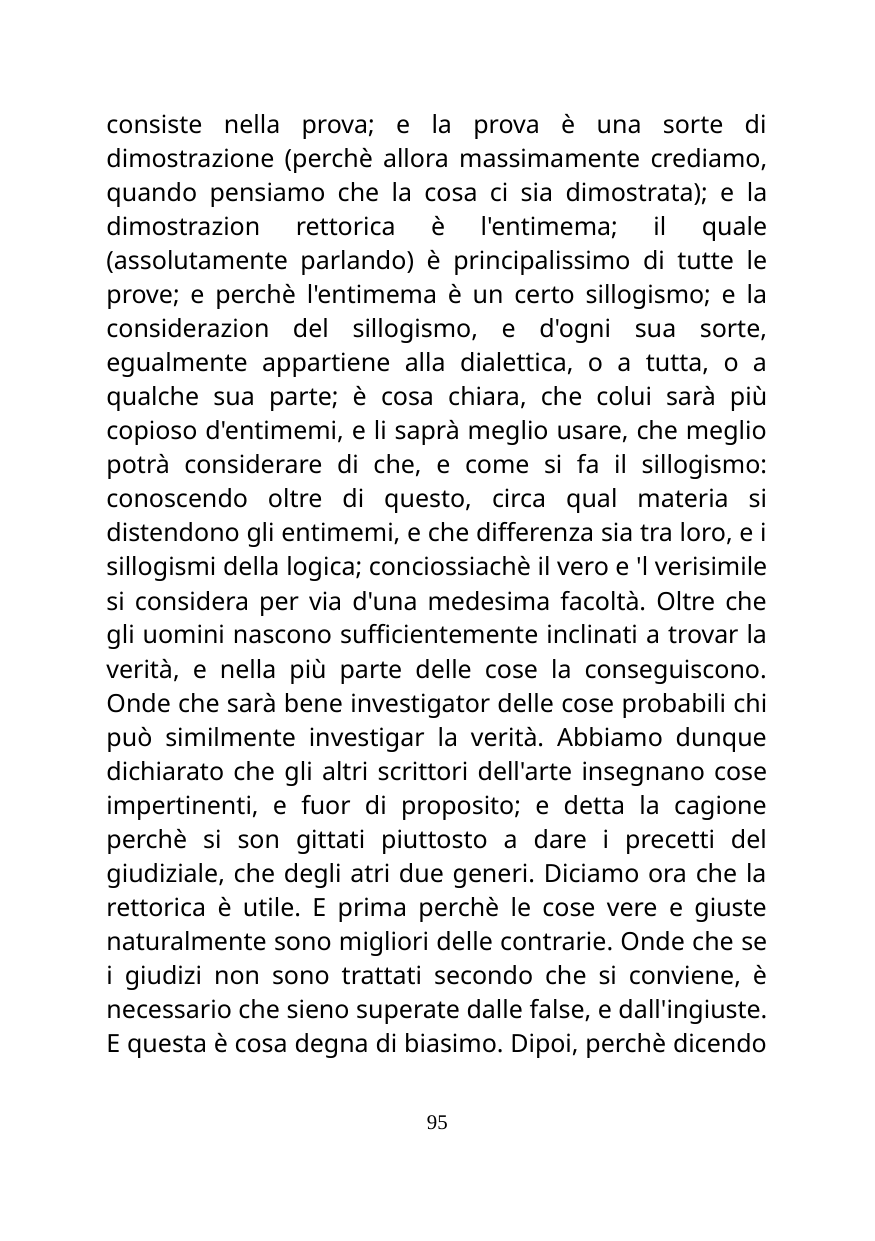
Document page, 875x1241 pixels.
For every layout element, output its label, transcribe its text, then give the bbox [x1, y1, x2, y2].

text consiste nella prova; e la prova è una sorte di dimostrazione (perchè allora massimamente crediamo, quando pensiamo che la cosa ci sia dimostrata); e la dimostrazion rettorica è l'entimema; il quale (assolutamente parlando) è principalissimo di tutte le prove; e perchè l'entimema è un certo sillogismo; e la considerazion del sillogismo, e d'ogni sua sorte, egualmente appartiene alla dialettica, o a tutta, o a qualche sua parte; è cosa chiara, che colui sarà più copioso d'entimemi, e li saprà meglio usare, che meglio potrà considerare di che, e come si fa il sillogismo: conoscendo oltre di questo, circa qual materia si distendono gli entimemi, e che differenza sia tra loro, e i sillogismi della logica; conciossiachè il vero e 'l verisimile si considera per via d'una medesima facoltà. Oltre che gli uomini nascono sufficientemente inclinati a trovar la verità, e nella più parte delle cose la conseguiscono. Onde che sarà bene investigator delle cose probabili chi può similmente investigar la verità. Abbiamo dunque dichiarato che gli altri scrittori dell'arte insegnano cose impertinenti, e fuor di proposito; e detta la cagione perchè si son gittati piuttosto a dare i precetti del giudiziale, che degli atri due generi. Diciamo ora che la rettorica è utile. E prima perchè le cose vere e giuste naturalmente sono migliori delle contrarie. Onde che se i giudizi non sono trattati secondo che si conviene, è necessario che sieno superate dalle false, e dall'ingiuste. E questa è cosa degna di biasimo. Dipoi, perchè dicendo [106, 106, 768, 1060]
